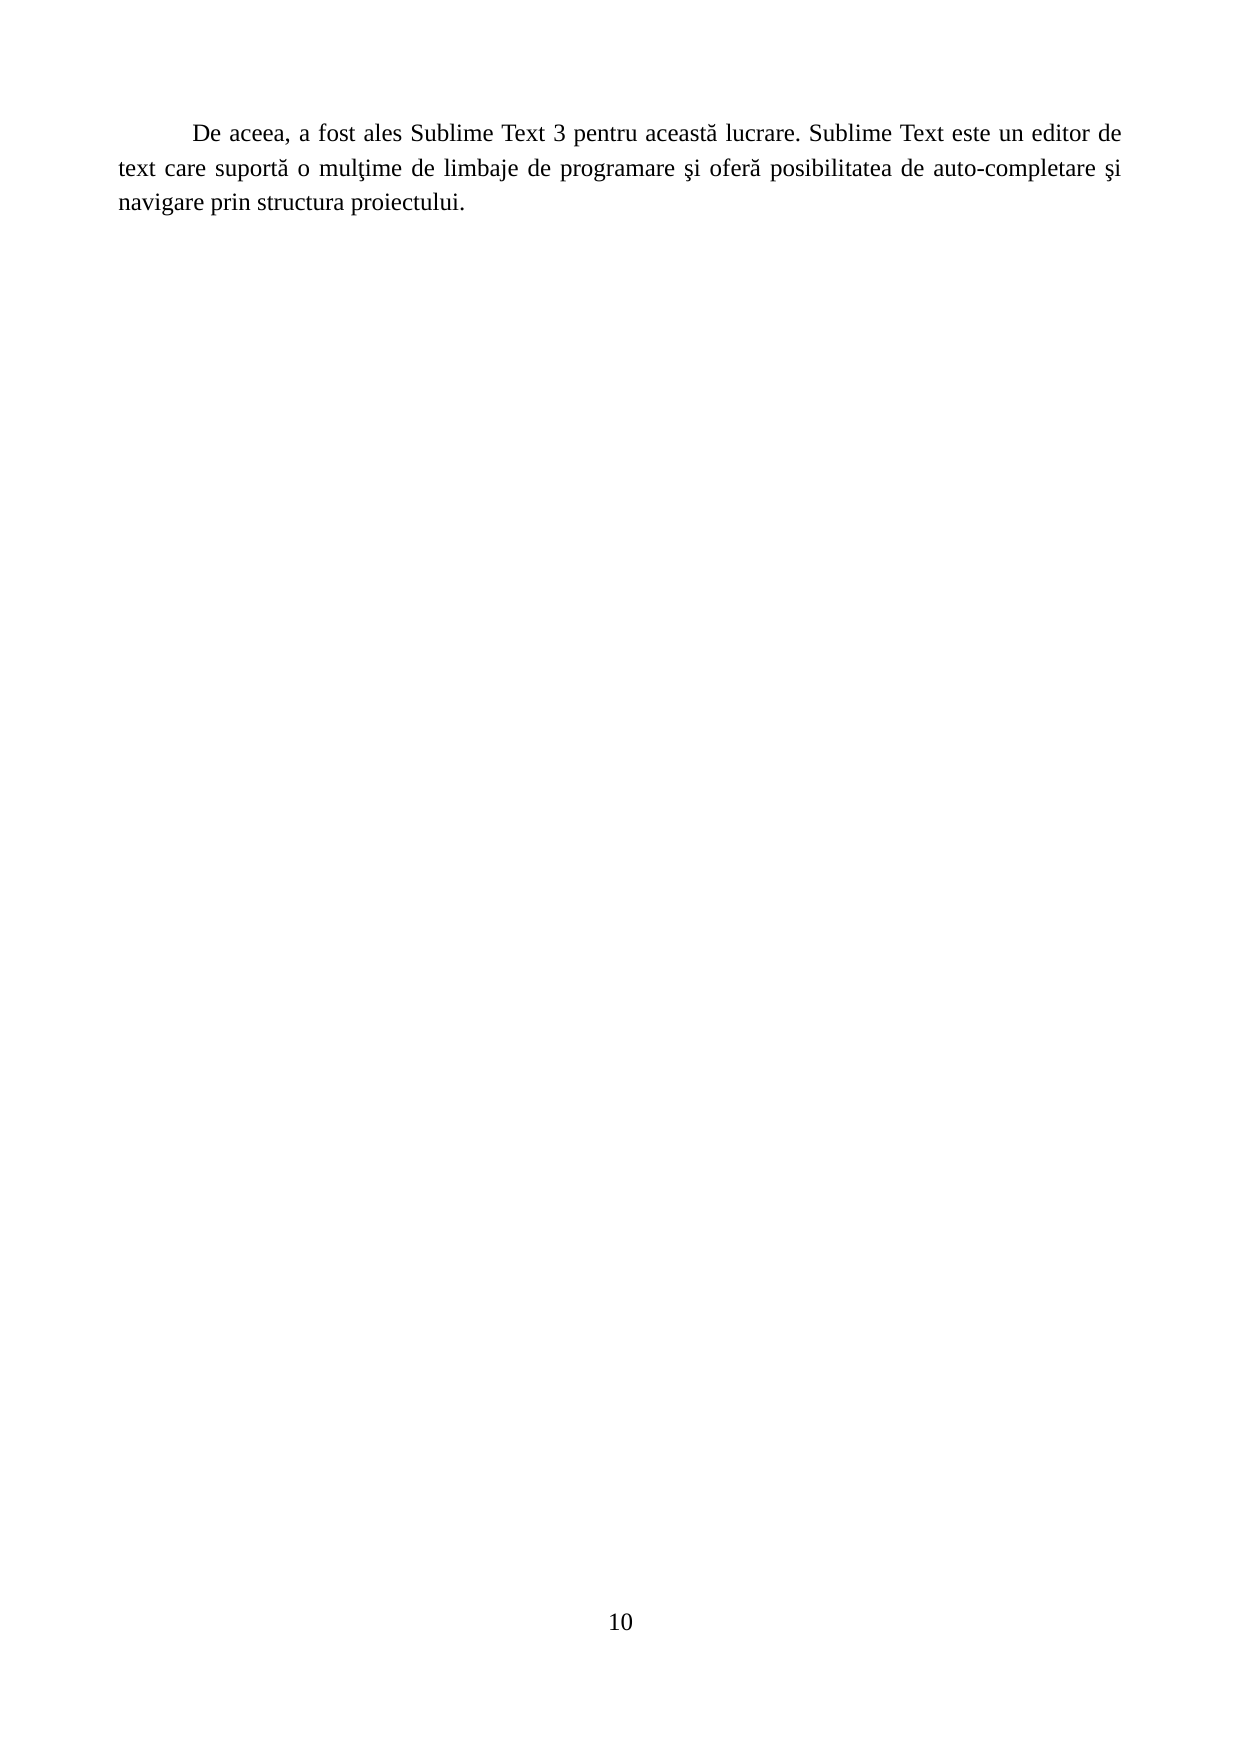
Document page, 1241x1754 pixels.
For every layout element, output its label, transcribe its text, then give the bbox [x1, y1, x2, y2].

text De aceea, a fost ales Sublime Text 3 pentru această lucrare. Sublime Text este un editor de text care suportă o mulţime de limbaje de programare şi oferă posibilitatea de auto-completare şi navigare prin structura proiectului. [118, 118, 1122, 216]
